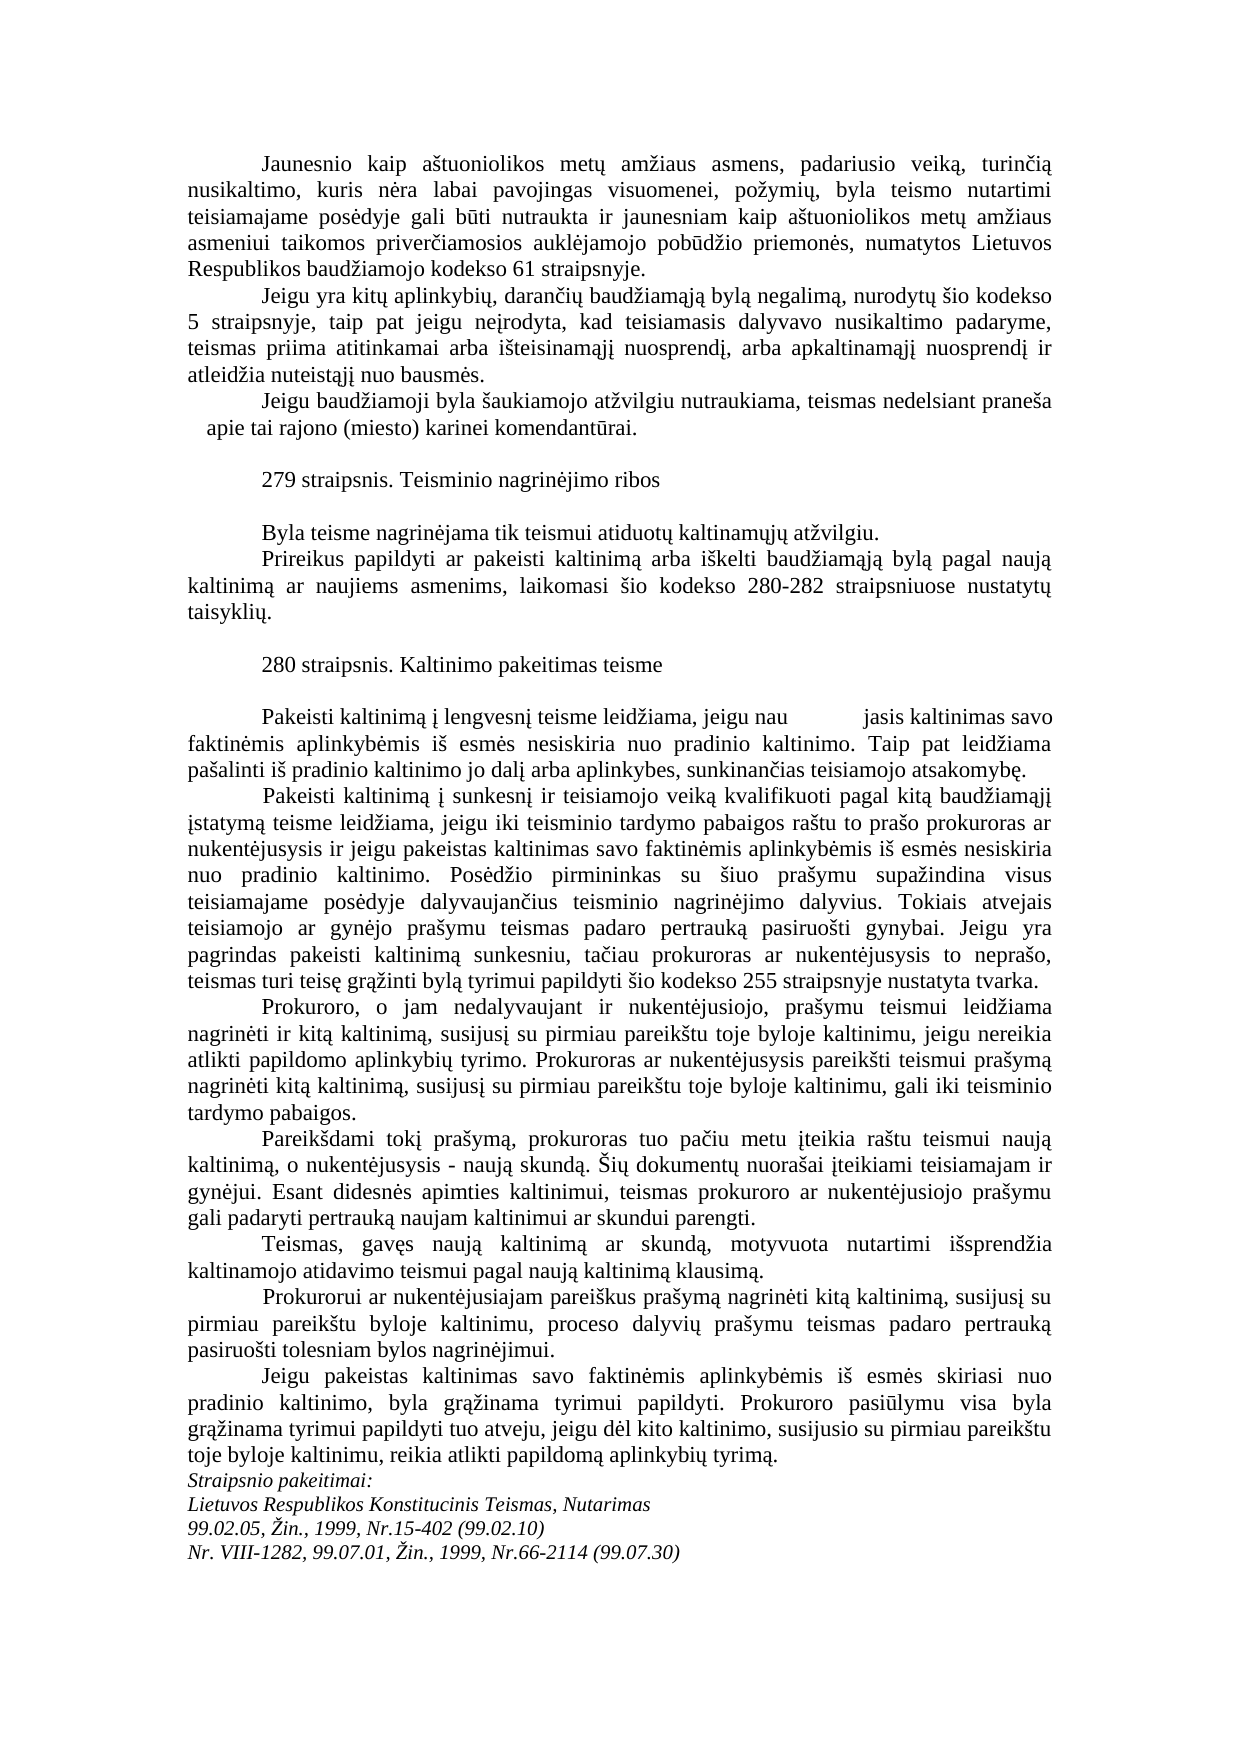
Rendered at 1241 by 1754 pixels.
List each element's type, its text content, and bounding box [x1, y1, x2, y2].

text Jeigu pakeistas kaltinimas savo faktinėmis aplinkybėmis iš esmės skiriasi nuo pradinio kaltinimo, byla grąžinama tyrimui papildyti. Prokuroro pasiūlymu visa byla grąžinama tyrimui papildyti tuo atveju, jeigu dėl kito kaltinimo, susijusio su pirmiau pareikštu toje byloje kaltinimu, reikia atlikti papildomą aplinkybių tyrimą. [187, 1362, 1053, 1468]
text Pakeisti kaltinimą į sunkesnį ir teisiamojo veiką kvalifikuoti pagal kitą baudžiamąjį įstatymą teisme leidžiama, jeigu iki teisminio tardymo pabaigos raštu to prašo prokuroras ar nukentėjusysis ir jeigu pakeistas kaltinimas savo faktinėmis aplinkybėmis iš esmės nesiskiria nuo pradinio kaltinimo. Posėdžio pirmininkas su šiuo prašymu supažindina visus teisiamajame posėdyje dalyvaujančius teisminio nagrinėjimo dalyvius. Tokiais atvejais teisiamojo ar gynėjo prašymu teismas padaro pertrauką pasiruošti gynybai. Jeigu yra pagrindas pakeisti kaltinimą sunkesniu, tačiau prokuroras ar nukentėjusysis to neprašo, teismas turi teisę grąžinti bylą tyrimui papildyti šio kodekso 255 straipsnyje nustatyta tvarka. [187, 782, 1053, 993]
text Jaunesnio kaip aštuoniolikos metų amžiaus asmens, padariusio veiką, turinčią nusikaltimo, kuris nėra labai pavojingas visuomenei, požymių, byla teismo nutartimi teisiamajame posėdyje gali būti nutraukta ir jaunesniam kaip aštuoniolikos metų amžiaus asmeniui taikomos priverčiamosios auklėjamojo pobūdžio priemonės, numatytos Lietuvos Respublikos baudžiamojo kodekso 61 straipsnyje. [187, 150, 1053, 282]
text Prireikus papildyti ar pakeisti kaltinimą arba iškelti baudžiamąją bylą pagal naują kaltinimą ar naujiems asmenims, laikomasi šio kodekso 280-282 straipsniuose nustatytų taisyklių. [187, 545, 1053, 624]
text Jeigu baudžiamoji byla šaukiamojo atžvilgiu nutraukiama, teismas nedelsiant praneša apie tai rajono (miesto) karinei komendantūrai. [206, 387, 1053, 440]
text Teismas, gavęs naują kaltinimą ar skundą, motyvuota nutartimi išsprendžia kaltinamojo atidavimo teismui pagal naują kaltinimą klausimą. [187, 1231, 1053, 1283]
text Straipsnio pakeitimai: [187, 1468, 1053, 1492]
text Jeigu yra kitų aplinkybių, darančių baudžiamąją bylą negalimą, nurodytų šio kodekso 5 straipsnyje, taip pat jeigu neįrodyta, kad teisiamasis dalyvavo nusikaltimo padaryme, teismas priima atitinkamai arba išteisinamąjį nuosprendį, arba apkaltinamąjį nuosprendį ir atleidžia nuteistąjį nuo bausmės. [187, 282, 1053, 387]
text Prokuroro, o jam nedalyvaujant ir nukentėjusiojo, prašymu teismui leidžiama nagrinėti ir kitą kaltinimą, susijusį su pirmiau pareikštu toje byloje kaltinimu, jeigu nereikia atlikti papildomo aplinkybių tyrimo. Prokuroras ar nukentėjusysis pareikšti teismui prašymą nagrinėti kitą kaltinimą, susijusį su pirmiau pareikštu toje byloje kaltinimu, gali iki teisminio tardymo pabaigos. [187, 993, 1053, 1125]
text Pareikšdami tokį prašymą, prokuroras tuo pačiu metu įteikia raštu teismui naują kaltinimą, o nukentėjusysis - naują skundą. Šių dokumentų nuorašai įteikiami teisiamajam ir gynėjui. Esant didesnės apimties kaltinimui, teismas prokuroro ar nukentėjusiojo prašymu gali padaryti pertrauką naujam kaltinimui ar skundui parengti. [187, 1125, 1053, 1231]
text Byla teisme nagrinėjama tik teismui atiduotų kaltinamųjų atžvilgiu. [187, 519, 1053, 545]
text 279 straipsnis. Teisminio nagrinėjimo ribos [187, 466, 1053, 493]
text Lietuvos Respublikos Konstitucinis Teismas, Nutarimas [187, 1492, 1053, 1516]
text 99.02.05, Žin., 1999, Nr.15-402 (99.02.10) [187, 1516, 1053, 1540]
text 280 straipsnis. Kaltinimo pakeitimas teisme [187, 651, 1053, 677]
text Nr. VIII-1282, 99.07.01, Žin., 1999, Nr.66-2114 (99.07.30) [187, 1540, 1053, 1564]
text Pakeisti kaltinimą į lengvesnį teisme leidžiama, jeigu nau jasis kaltinimas savo faktinėmis aplinkybėmis iš esmės nesiskiria nuo pradinio kaltinimo. Taip pat leidžiama pašalinti iš pradinio kaltinimo jo dalį arba aplinkybes, sunkinančias teisiamojo atsakomybę. [187, 703, 1053, 782]
text Prokurorui ar nukentėjusiajam pareiškus prašymą nagrinėti kitą kaltinimą, susijusį su pirmiau pareikštu byloje kaltinimu, proceso dalyvių prašymu teismas padaro pertrauką pasiruošti tolesniam bylos nagrinėjimui. [187, 1283, 1053, 1362]
